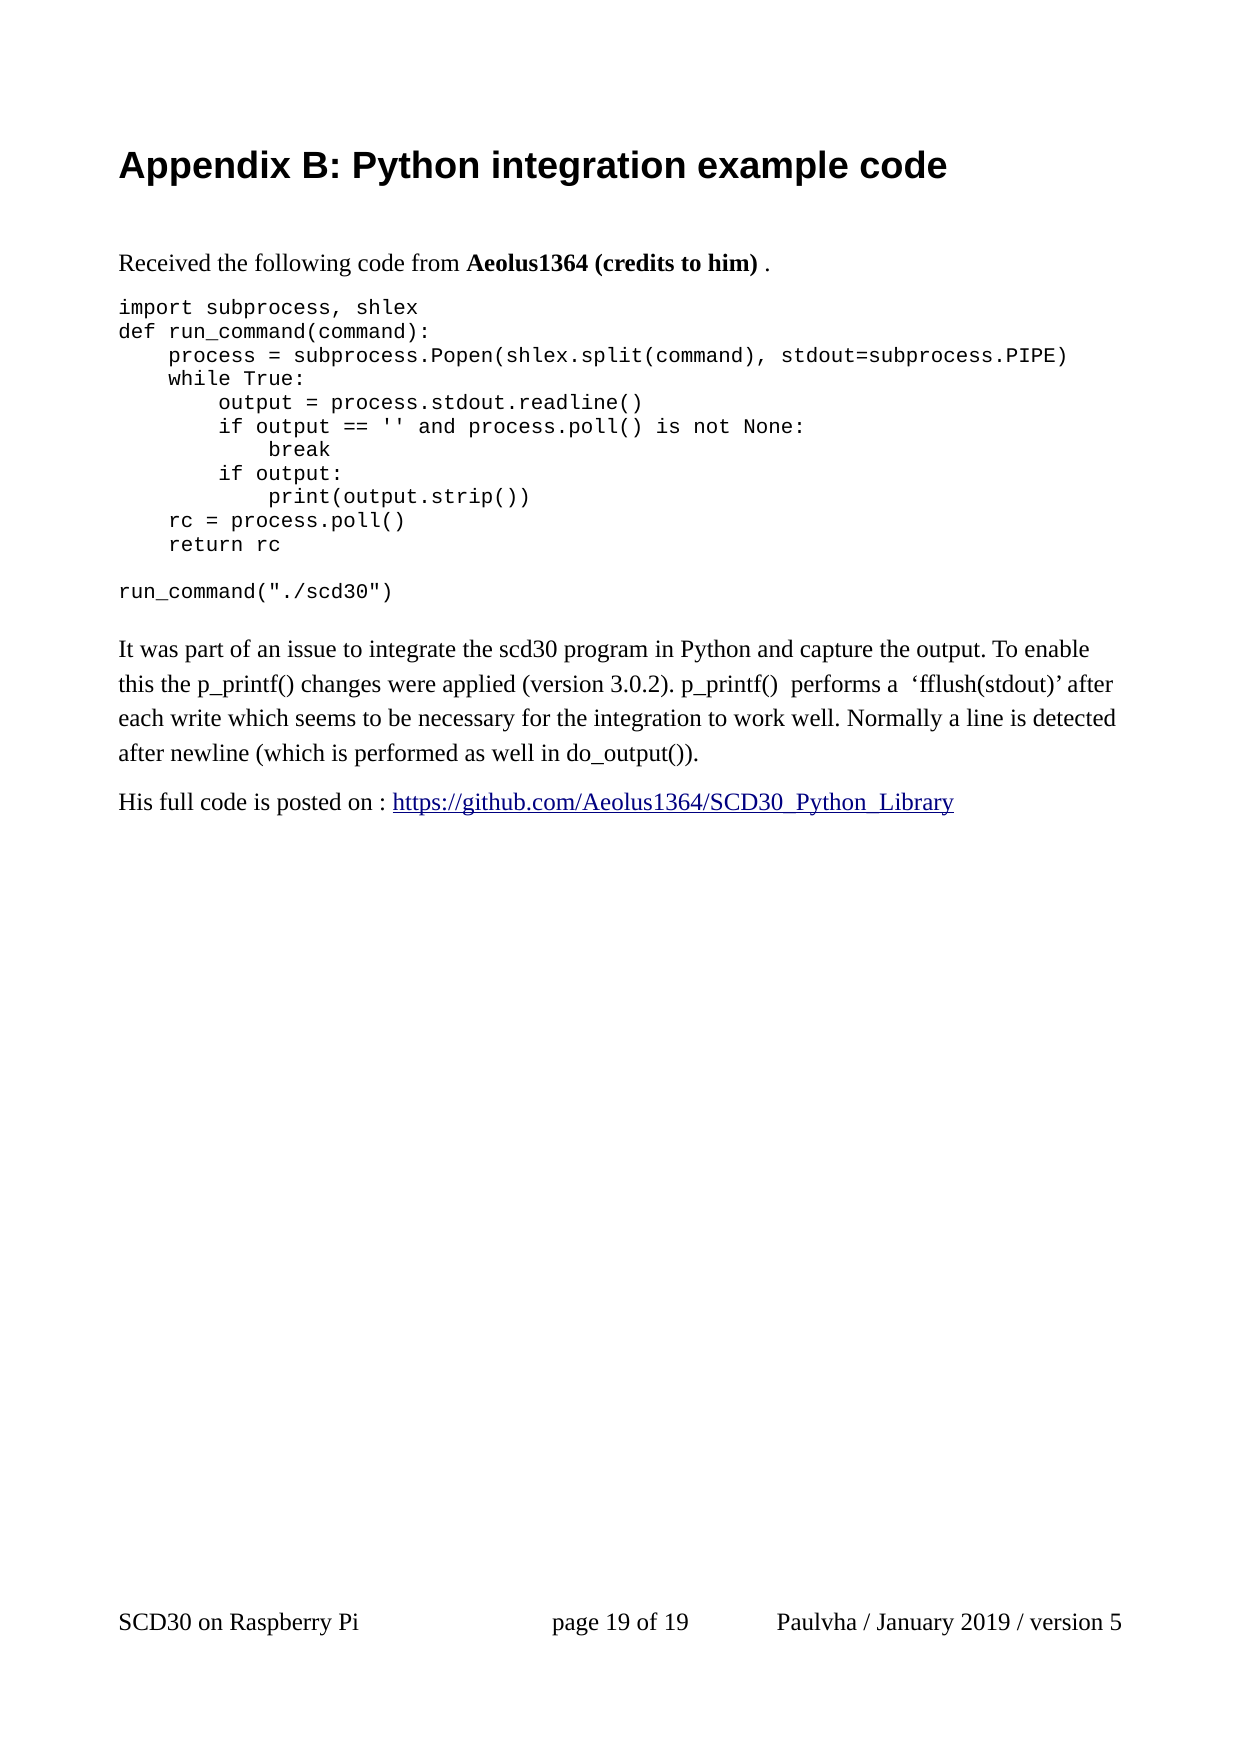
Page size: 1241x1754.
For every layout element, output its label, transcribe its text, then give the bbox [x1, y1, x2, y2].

subtitle Appendix B: Python integration example code [118, 143, 1122, 187]
text His full code is posted on : https://github.com/Aeolus1364/SCD30_Python_Library [118, 787, 1122, 816]
text if output: [118, 463, 1122, 487]
text def run_command(command): [118, 321, 1122, 345]
text print(output.strip()) [118, 487, 1122, 510]
text import subprocess, shlex [118, 297, 1122, 321]
text run_command("./scd30") [118, 581, 1122, 605]
text break [118, 439, 1122, 463]
text It was part of an issue to integrate the scd30 program in Python and capture the output. To enable this the p_printf() changes were applied (version 3.0.2). p_printf() performs a ‘fflush(stdout)’ after each write which seems to be necessary for the integration to work well. Normally a line is detected after newline (which is performed as well in do_output()). [118, 634, 1122, 766]
text process = subprocess.Popen(shlex.split(command), stdout=subprocess.PIPE) [118, 345, 1122, 368]
text Received the following code from Aeolus1364 (credits to him) . [118, 248, 1122, 277]
text if output == '' and process.poll() is not None: [118, 416, 1122, 439]
text while True: [118, 368, 1122, 392]
text return rc [118, 534, 1122, 557]
text output = process.stdout.readline() [118, 392, 1122, 416]
text rc = process.poll() [118, 510, 1122, 534]
